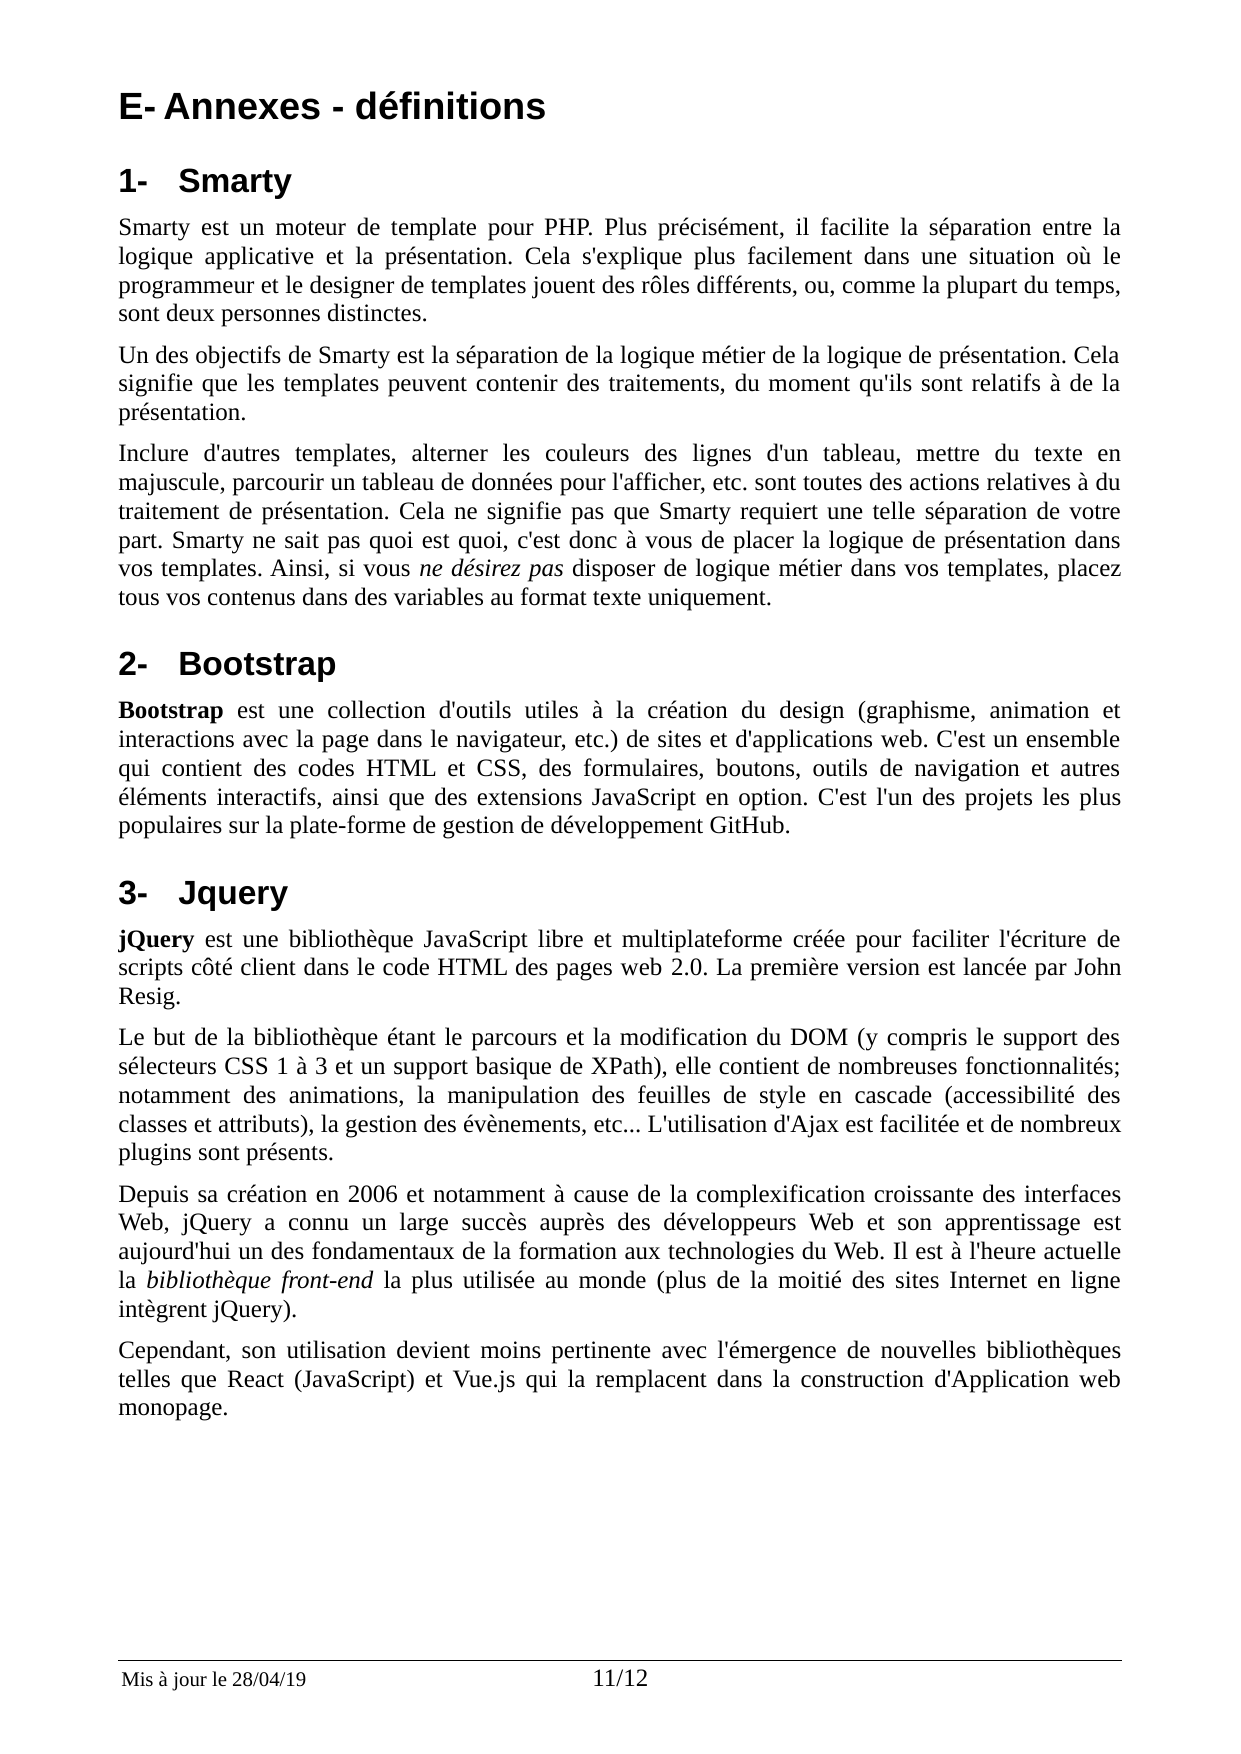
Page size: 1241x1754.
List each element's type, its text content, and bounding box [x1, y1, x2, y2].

text Depuis sa création en 2006 et notamment à cause de la complexification croissante des interfaces Web, jQuery a connu un large succès auprès des développeurs Web et son apprentissage est aujourd'hui un des fondamentaux de la formation aux technologies du Web. Il est à l'heure actuelle la bibliothèque front-end la plus utilisée au monde (plus de la moitié des sites Internet en ligne intègrent jQuery). [118, 1179, 1122, 1322]
text Cependant, son utilisation devient moins pertinente avec l'émergence de nouvelles bibliothèques telles que React (JavaScript) et Vue.js qui la remplacent dans la construction d'Application web monopage. [118, 1335, 1122, 1421]
text jQuery est une bibliothèque JavaScript libre et multiplateforme créée pour faciliter l'écriture de scripts côté client dans le code HTML des pages web 2.0. La première version est lancée par John Resig. [118, 924, 1122, 1010]
subtitle Smarty [118, 161, 1122, 200]
subtitle Bootstrap [118, 644, 1122, 683]
text Un des objectifs de Smarty est la séparation de la logique métier de la logique de présentation. Cela signifie que les templates peuvent contenir des traitements, du moment qu'ils sont relatifs à de la présentation. [118, 340, 1122, 426]
text Smarty est un moteur de template pour PHP. Plus précisément, il facilite la séparation entre la logique applicative et la présentation. Cela s'explique plus facilement dans une situation où le programmeur et le designer de templates jouent des rôles différents, ou, comme la plupart du temps, sont deux personnes distinctes. [118, 212, 1122, 327]
text Inclure d'autres templates, alterner les couleurs des lignes d'un tableau, mettre du texte en majuscule, parcourir un tableau de données pour l'afficher, etc. sont toutes des actions relatives à du traitement de présentation. Cela ne signifie pas que Smarty requiert une telle séparation de votre part. Smarty ne sait pas quoi est quoi, c'est donc à vous de placer la logique de présentation dans vos templates. Ainsi, si vous ne désirez pas disposer de logique métier dans vos templates, placez tous vos contenus dans des variables au format texte uniquement. [118, 438, 1122, 611]
subtitle Annexes - définitions [118, 84, 1122, 128]
text Bootstrap est une collection d'outils utiles à la création du design (graphisme, animation et interactions avec la page dans le navigateur, etc.) de sites et d'applications web. C'est un ensemble qui contient des codes HTML et CSS, des formulaires, boutons, outils de navigation et autres éléments interactifs, ainsi que des extensions JavaScript en option. C'est l'un des projets les plus populaires sur la plate-forme de gestion de développement GitHub. [118, 695, 1122, 839]
subtitle Jquery [118, 872, 1122, 911]
text Le but de la bibliothèque étant le parcours et la modification du DOM (y compris le support des sélecteurs CSS 1 à 3 et un support basique de XPath), elle contient de nombreuses fonctionnalités; notamment des animations, la manipulation des feuilles de style en cascade (accessibilité des classes et attributs), la gestion des évènements, etc... L'utilisation d'Ajax est facilitée et de nombreux plugins sont présents. [118, 1022, 1122, 1166]
